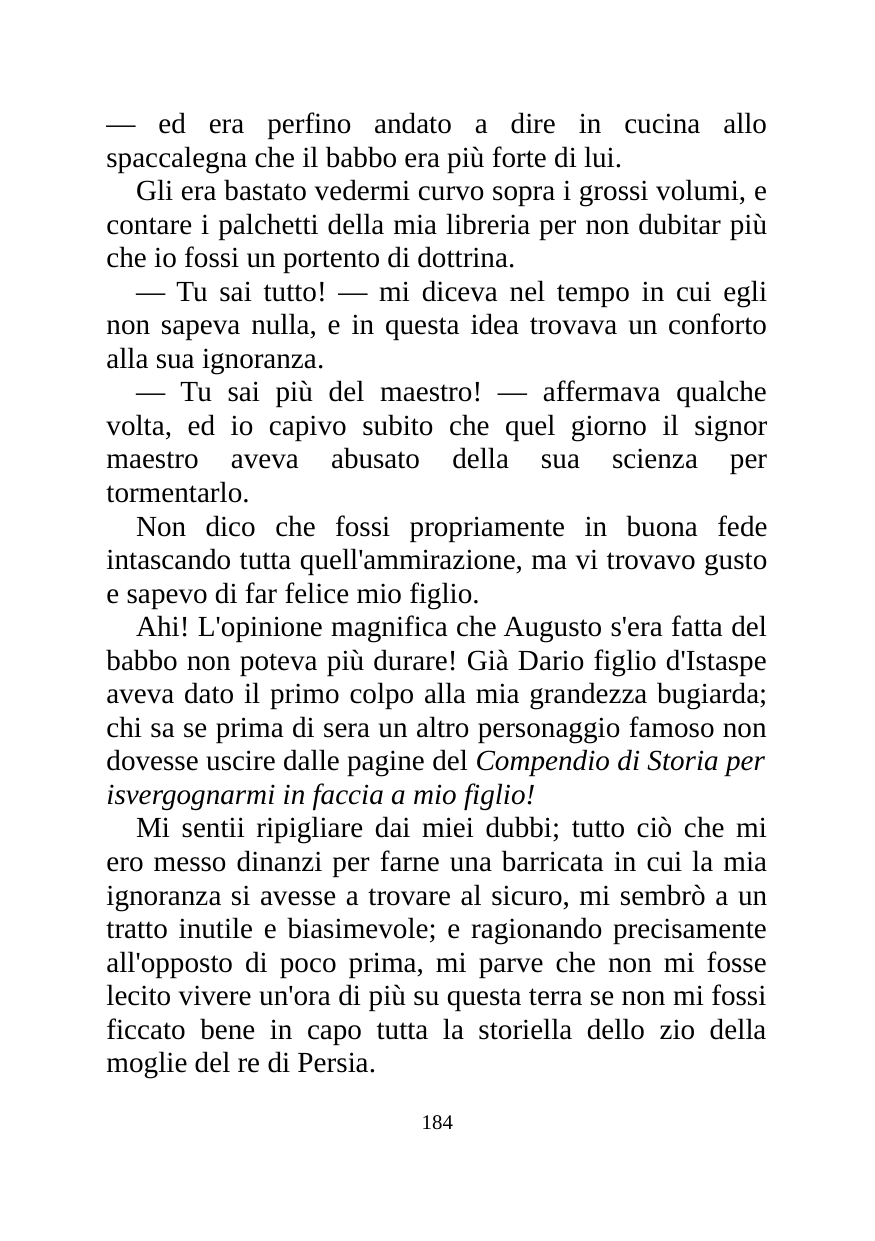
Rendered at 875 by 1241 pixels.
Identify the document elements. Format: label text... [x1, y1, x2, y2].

text — Tu sai più del maestro! — affermava qualche volta, ed io capivo subito che quel giorno il signor maestro aveva abusato della sua scienza per tormentarlo. [106, 374, 768, 509]
text — ed era perfino andato a dire in cucina allo spaccalegna che il babbo era più forte di lui. [106, 106, 768, 173]
text Non dico che fossi propriamente in buona fede intascando tutta quell'ammirazione, ma vi trovavo gusto e sapevo di far felice mio figlio. [106, 509, 768, 609]
text Gli era bastato vedermi curvo sopra i grossi volumi, e contare i palchetti della mia libreria per non dubitar più che io fossi un portento di dottrina. [106, 173, 768, 274]
text Mi sentii ripigliare dai miei dubbi; tutto ciò che mi ero messo dinanzi per farne una barricata in cui la mia ignoranza si avesse a trovare al sicuro, mi sembrò a un tratto inutile e biasimevole; e ragionando precisamente all'opposto di poco prima, mi parve che non mi fosse lecito vivere un'ora di più su questa terra se non mi fossi ficcato bene in capo tutta la storiella dello zio della moglie del re di Persia. [106, 811, 768, 1079]
text Ahi! L'opinione magnifica che Augusto s'era fatta del babbo non poteva più durare! Già Dario figlio d'Istaspe aveva dato il primo colpo alla mia grandezza bugiarda; chi sa se prima di sera un altro personaggio famoso non dovesse uscire dalle pagine del Compendio di Storia per isvergognarmi in faccia a mio figlio! [106, 609, 768, 811]
text — Tu sai tutto! — mi diceva nel tempo in cui egli non sapeva nulla, e in questa idea trovava un conforto alla sua ignoranza. [106, 274, 768, 374]
